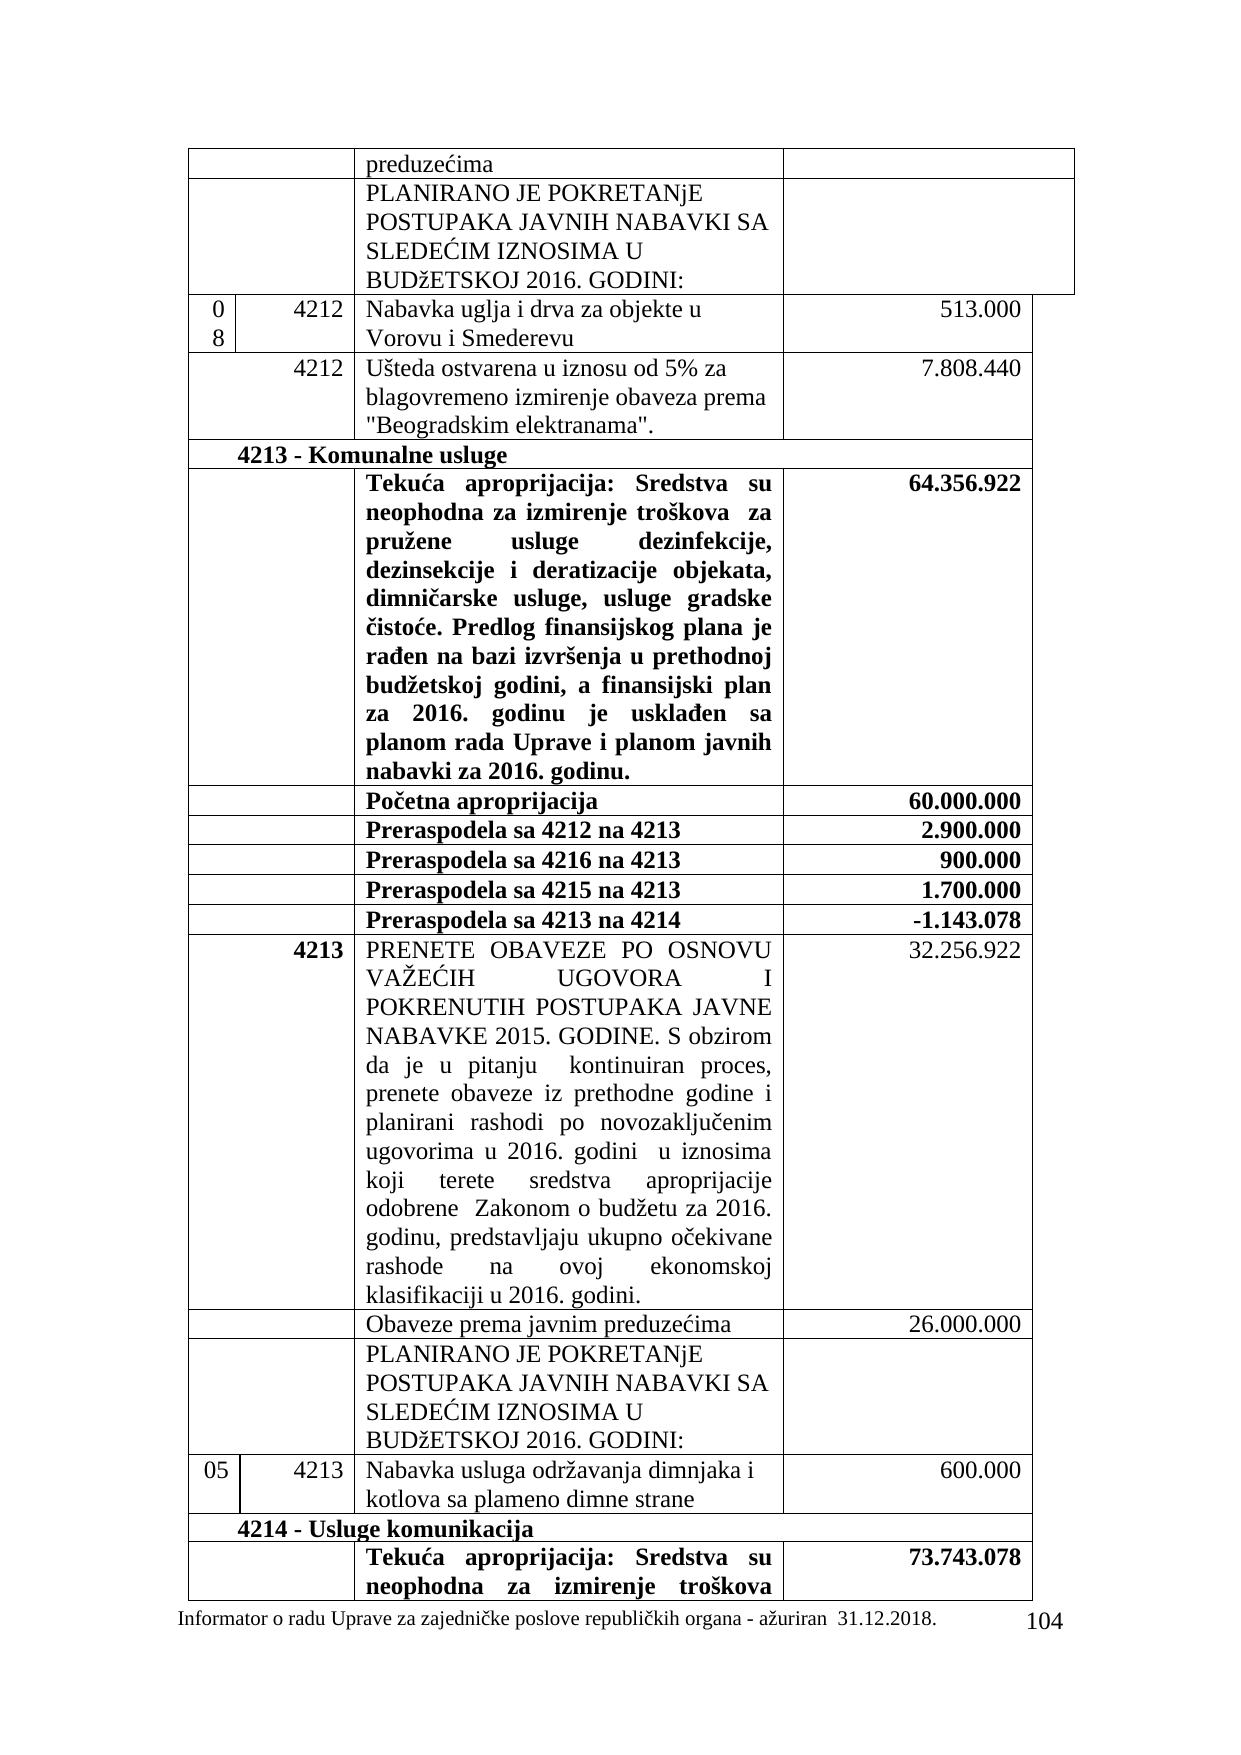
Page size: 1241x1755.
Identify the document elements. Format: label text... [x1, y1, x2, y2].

table_cell PLANIRANO JE POKRETANјE POSTUPAKA JAVNIH NABAVKI SA SLEDEĆIM IZNOSIMA U BUDžETSKOJ 2016. GODINI: [355, 1339, 783, 1454]
table_cell [1033, 904, 1074, 934]
table_cell [189, 179, 354, 293]
table_cell [1033, 468, 1074, 785]
table_cell [189, 905, 354, 934]
table_cell 600.000 [784, 1455, 1032, 1513]
table_cell [1033, 1338, 1074, 1454]
table_cell 900.000 [784, 845, 1032, 874]
table_cell [189, 845, 354, 874]
table_cell [189, 875, 354, 904]
table_cell [784, 1339, 1032, 1454]
table_cell [1033, 844, 1074, 874]
table_cell [189, 786, 354, 814]
table_cell 1.700.000 [784, 875, 1032, 904]
table_cell 4212 [236, 295, 354, 352]
table_cell [189, 1339, 354, 1454]
table_cell Tekuća aproprijacija: Sredstva su neophodna za izmirenje troškova za pružene usluge dezinfekcije, dezinsekcije i deratizacije objekata, dimničarske usluge, usluge gradske čistoće. Predlog finansijskog plana je rađen na bazi izvršenja u prethodnoj budžetskoj godini, a finansijski plan za 2016. godinu je usklađen sa planom rada Uprave i planom javnih nabavki za 2016. godinu. [355, 469, 783, 785]
table_cell Preraspodela sa 4213 na 4214 [355, 905, 783, 934]
table_cell [1033, 934, 1074, 1308]
table_cell [1033, 1309, 1074, 1338]
table_cell [1033, 785, 1074, 814]
table_cell [784, 179, 1074, 293]
table_cell 64.356.922 [784, 469, 1032, 785]
table_cell [1033, 815, 1074, 844]
table_cell 4213 [241, 1455, 354, 1513]
table_cell Ušteda ostvarena u iznosu od 5% za blagovremeno izmirenje obaveza prema "Beogradskim elektranama". [355, 353, 783, 439]
table_cell 05 [189, 1455, 239, 1513]
table_cell 08 [189, 295, 235, 352]
table_cell Nabavka usluga održavanja dimnjaka i kotlova sa plameno dimne strane [355, 1455, 783, 1513]
table_cell [189, 469, 354, 785]
table_cell [784, 149, 1074, 177]
table_cell 4212 [189, 353, 354, 439]
table_cell Tekuća aproprijacija: Sredstva su neophodna za izmirenje troškova [355, 1542, 783, 1599]
table_cell [189, 1310, 354, 1338]
table_cell 513.000 [784, 295, 1032, 352]
table_cell 32.256.922 [784, 935, 1032, 1308]
table_cell PLANIRANO JE POKRETANјE POSTUPAKA JAVNIH NABAVKI SA SLEDEĆIM IZNOSIMA U BUDžETSKOJ 2016. GODINI: [355, 179, 783, 293]
table_cell 4214 - Usluge komunikacija [189, 1514, 1032, 1541]
table_cell [189, 149, 354, 177]
table_cell PRENETE OBAVEZE PO OSNOVU VAŽEĆIH UGOVORA I POKRENUTIH POSTUPAKA JAVNE NABAVKE 2015. GODINE. S obzirom da je u pitanju kontinuiran proces, prenete obaveze iz prethodne godine i planirani rashodi po novozaklјučenim ugovorima u 2016. godini u iznosima koji terete sredstva aproprijacije odobrene Zakonom o budžetu za 2016. godinu, predstavlјaju ukupno očekivane rashode na ovoj ekonomskoj klasifikaciji u 2016. godini. [355, 935, 783, 1308]
table_cell Preraspodela sa 4216 na 4213 [355, 845, 783, 874]
table_cell [1033, 1454, 1074, 1513]
table_cell 7.808.440 [784, 353, 1032, 439]
table_cell Preraspodela sa 4212 na 4213 [355, 816, 783, 844]
table_cell [189, 816, 354, 844]
table_cell 4213 - Komunalne usluge [189, 440, 1032, 467]
table_cell 60.000.000 [784, 786, 1032, 814]
table_cell [1033, 352, 1074, 439]
table_cell [1033, 1541, 1074, 1599]
table_cell Nabavka uglјa i drva za objekte u Vorovu i Smederevu [355, 295, 783, 352]
table_cell Obaveze prema javnim preduzećima [355, 1310, 783, 1338]
table_cell -1.143.078 [784, 905, 1032, 934]
table_cell 26.000.000 [784, 1310, 1032, 1338]
table_cell 73.743.078 [784, 1542, 1032, 1599]
table_cell [1033, 295, 1074, 352]
table_cell preduzećima [355, 149, 783, 177]
table_cell Preraspodela sa 4215 na 4213 [355, 875, 783, 904]
table_cell 4213 [189, 935, 354, 1308]
table_cell [1033, 874, 1074, 904]
table_cell [1033, 439, 1074, 467]
table_cell 2.900.000 [784, 816, 1032, 844]
table_cell [1033, 1513, 1074, 1541]
table_cell [189, 1542, 354, 1599]
table_cell Početna aproprijacija [355, 786, 783, 814]
